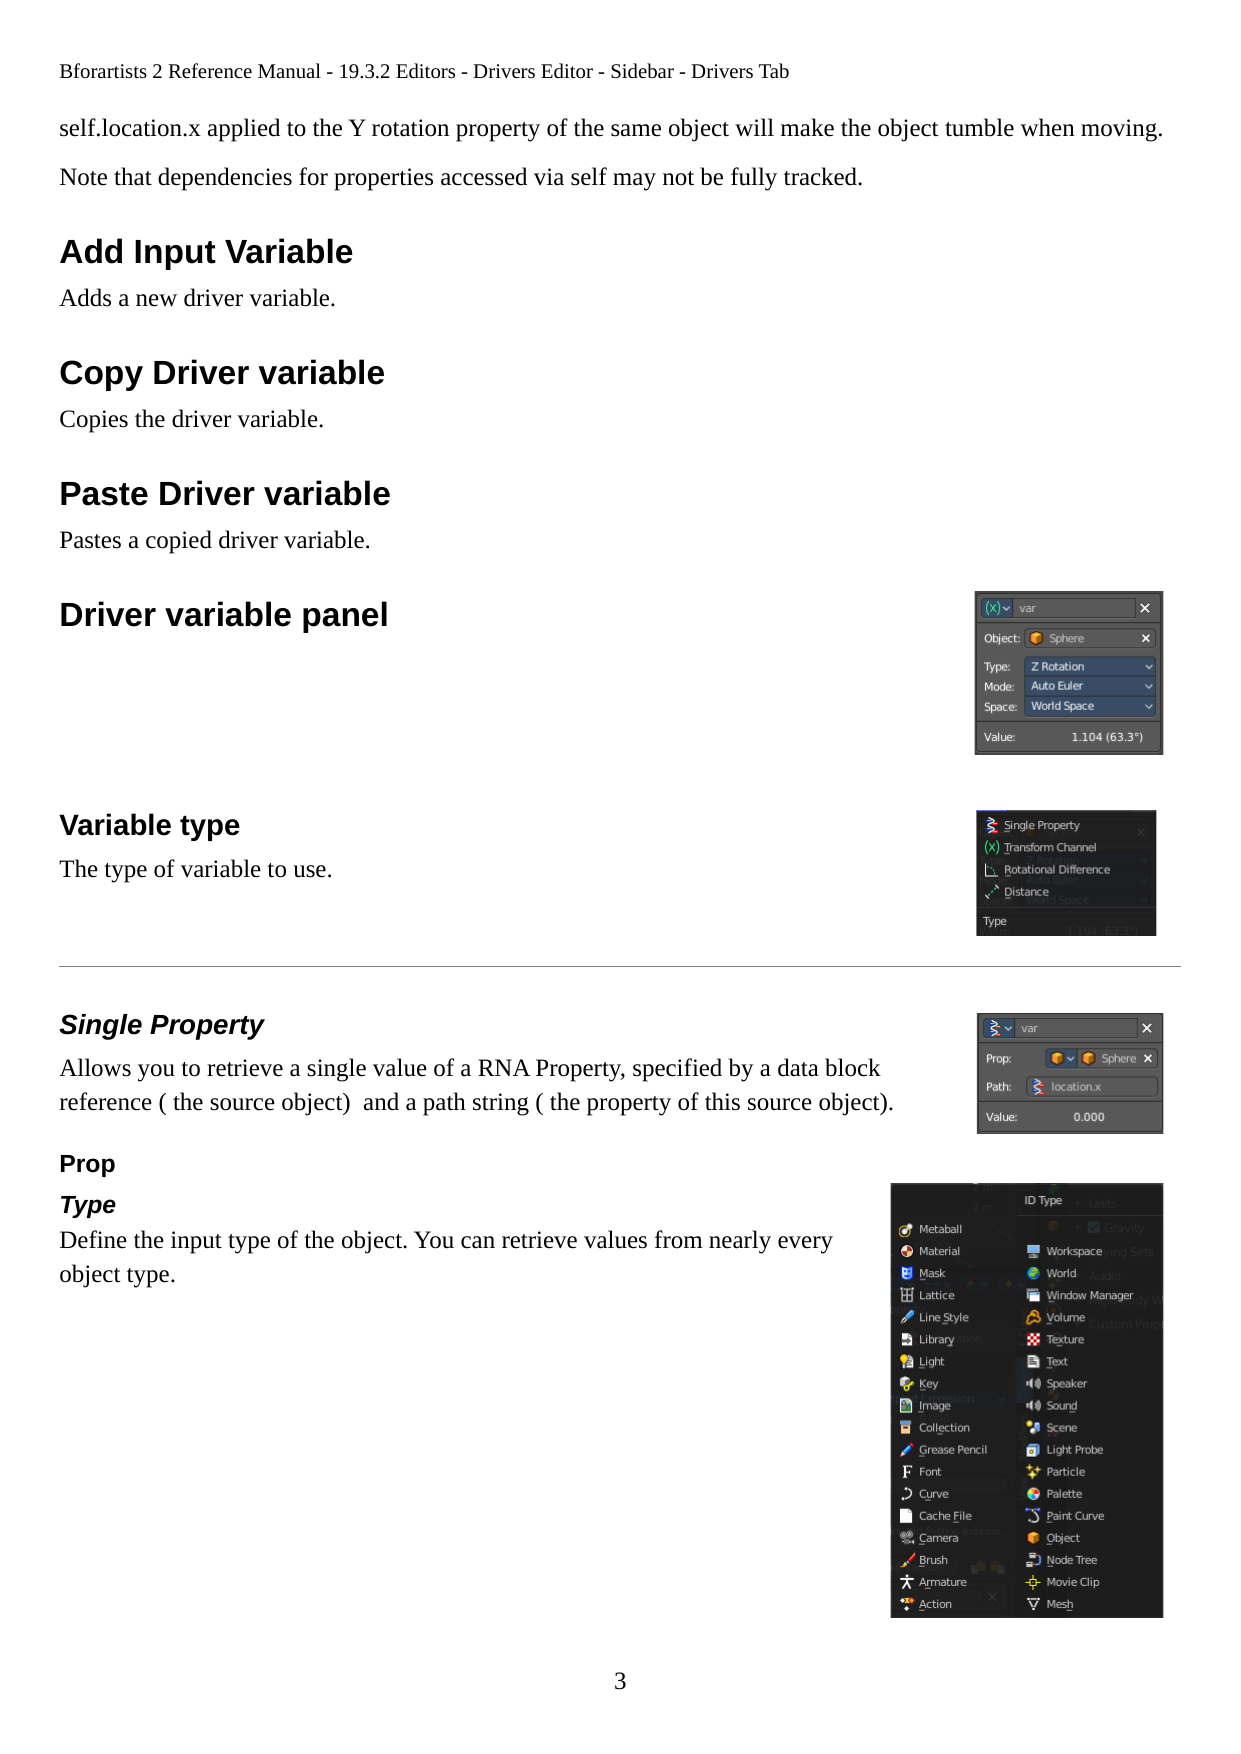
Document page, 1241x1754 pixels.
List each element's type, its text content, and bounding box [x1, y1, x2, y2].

picture [976, 810, 1157, 936]
picture [976, 1013, 1164, 1134]
text self.location.x applied to the Y rotation property of the same object will make the object tumble when moving. [59, 113, 1181, 141]
subtitle Copy Driver variable [59, 353, 1181, 391]
text Copies the driver variable. [59, 404, 1181, 432]
text Define the input type of the object. You can retrieve values from nearly every object type. [59, 1225, 890, 1288]
subtitle Paste Driver variable [59, 474, 1181, 512]
text [1157, 854, 1181, 883]
subtitle Variable type [59, 808, 1181, 841]
subtitle [1164, 1190, 1181, 1219]
text Allows you to retrieve a single value of a RNA Property, specified by a data block reference ( the source object) and a path string ( the property of this source object). [59, 1053, 976, 1116]
subtitle Add Input Variable [59, 232, 1181, 270]
subtitle [1164, 595, 1181, 633]
text Note that dependencies for properties accessed via self may not be fully tracked. [59, 162, 1181, 190]
text The type of variable to use. [59, 854, 976, 883]
subtitle Prop [59, 1149, 1181, 1178]
subtitle Type [59, 1190, 890, 1219]
subtitle Single Property [59, 1009, 1181, 1041]
text Adds a new driver variable. [59, 283, 1181, 311]
subtitle Driver variable panel [59, 595, 974, 633]
picture [890, 1183, 1164, 1618]
text Pastes a copied driver variable. [59, 525, 1181, 553]
picture [974, 591, 1164, 755]
